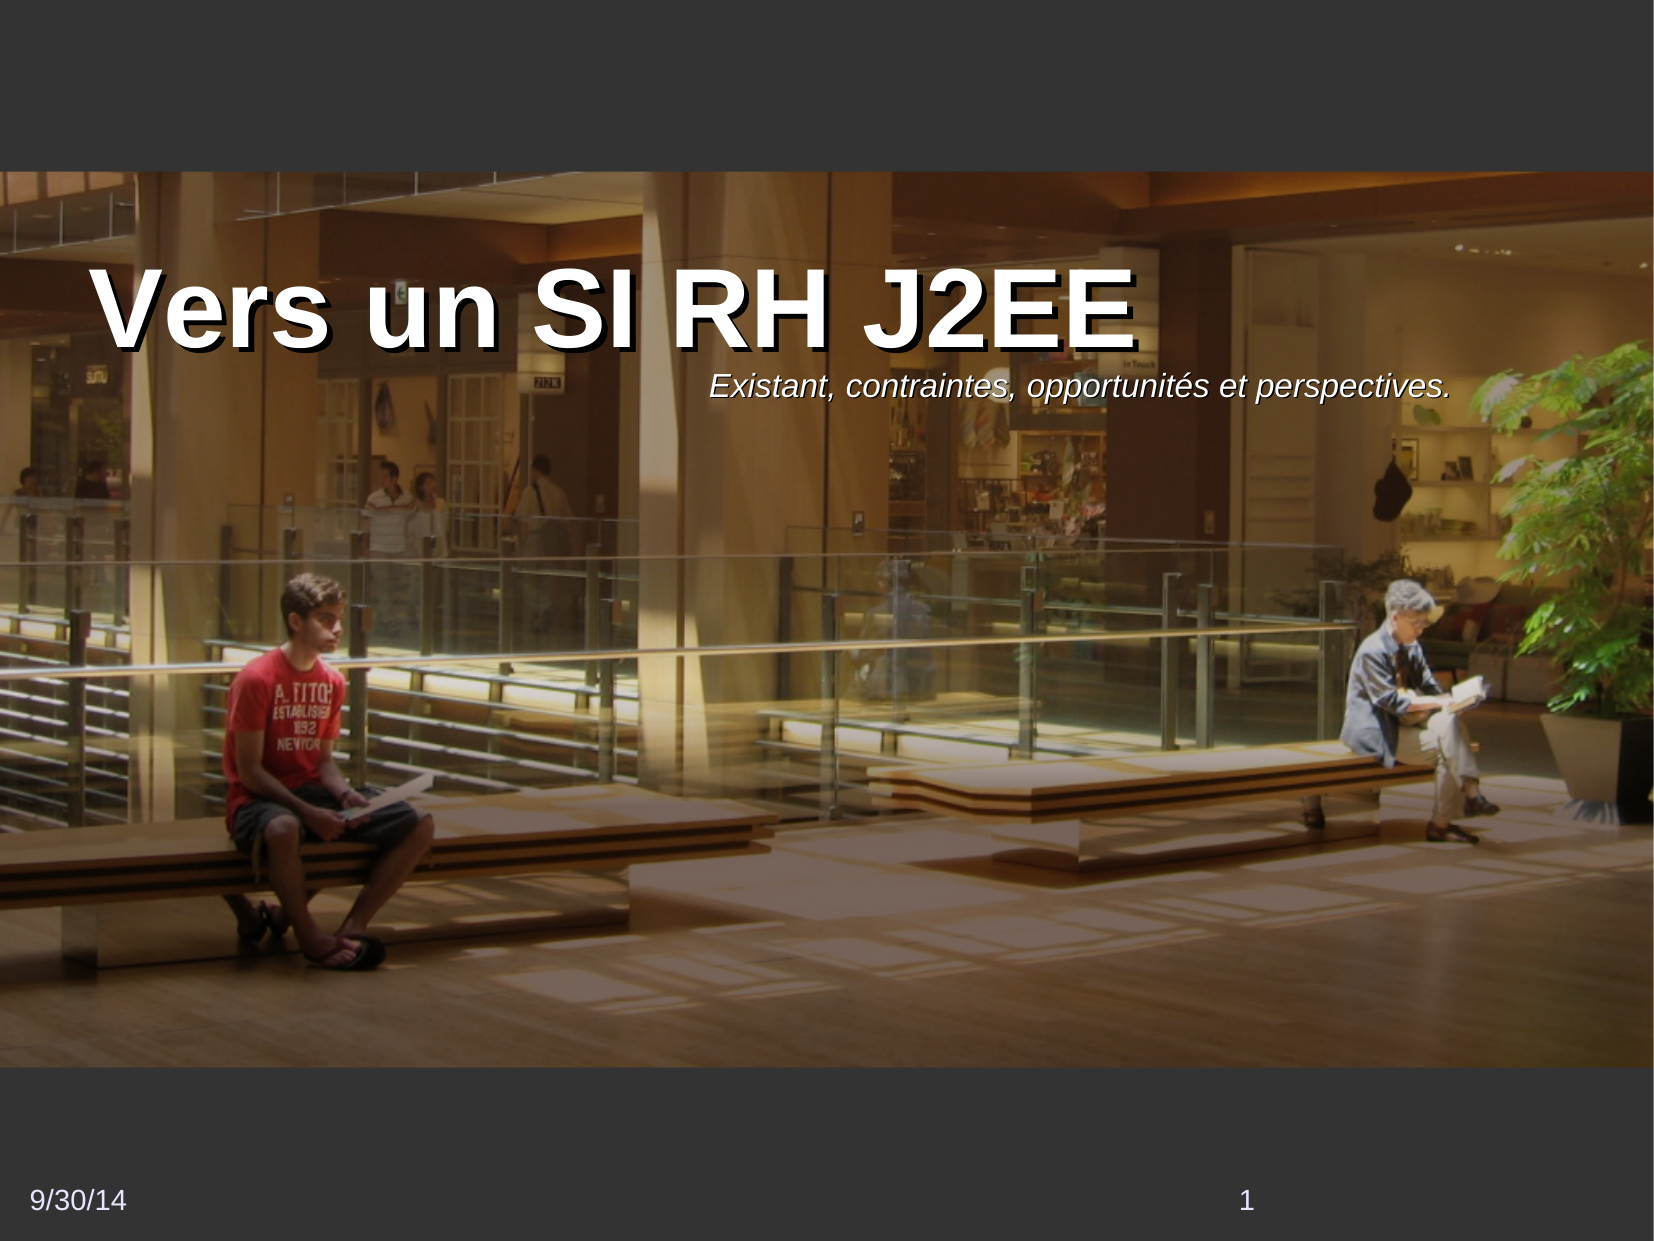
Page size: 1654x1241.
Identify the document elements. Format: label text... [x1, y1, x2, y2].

text_box 9/30/14 [29, 1181, 415, 1240]
subtitle Existant, contraintes, opportunités et perspectives. [708, 363, 1654, 404]
picture [0, 0, 1654, 1241]
title Vers un SI RH J2EE [88, 235, 1565, 371]
text_box [1238, 1181, 1625, 1240]
